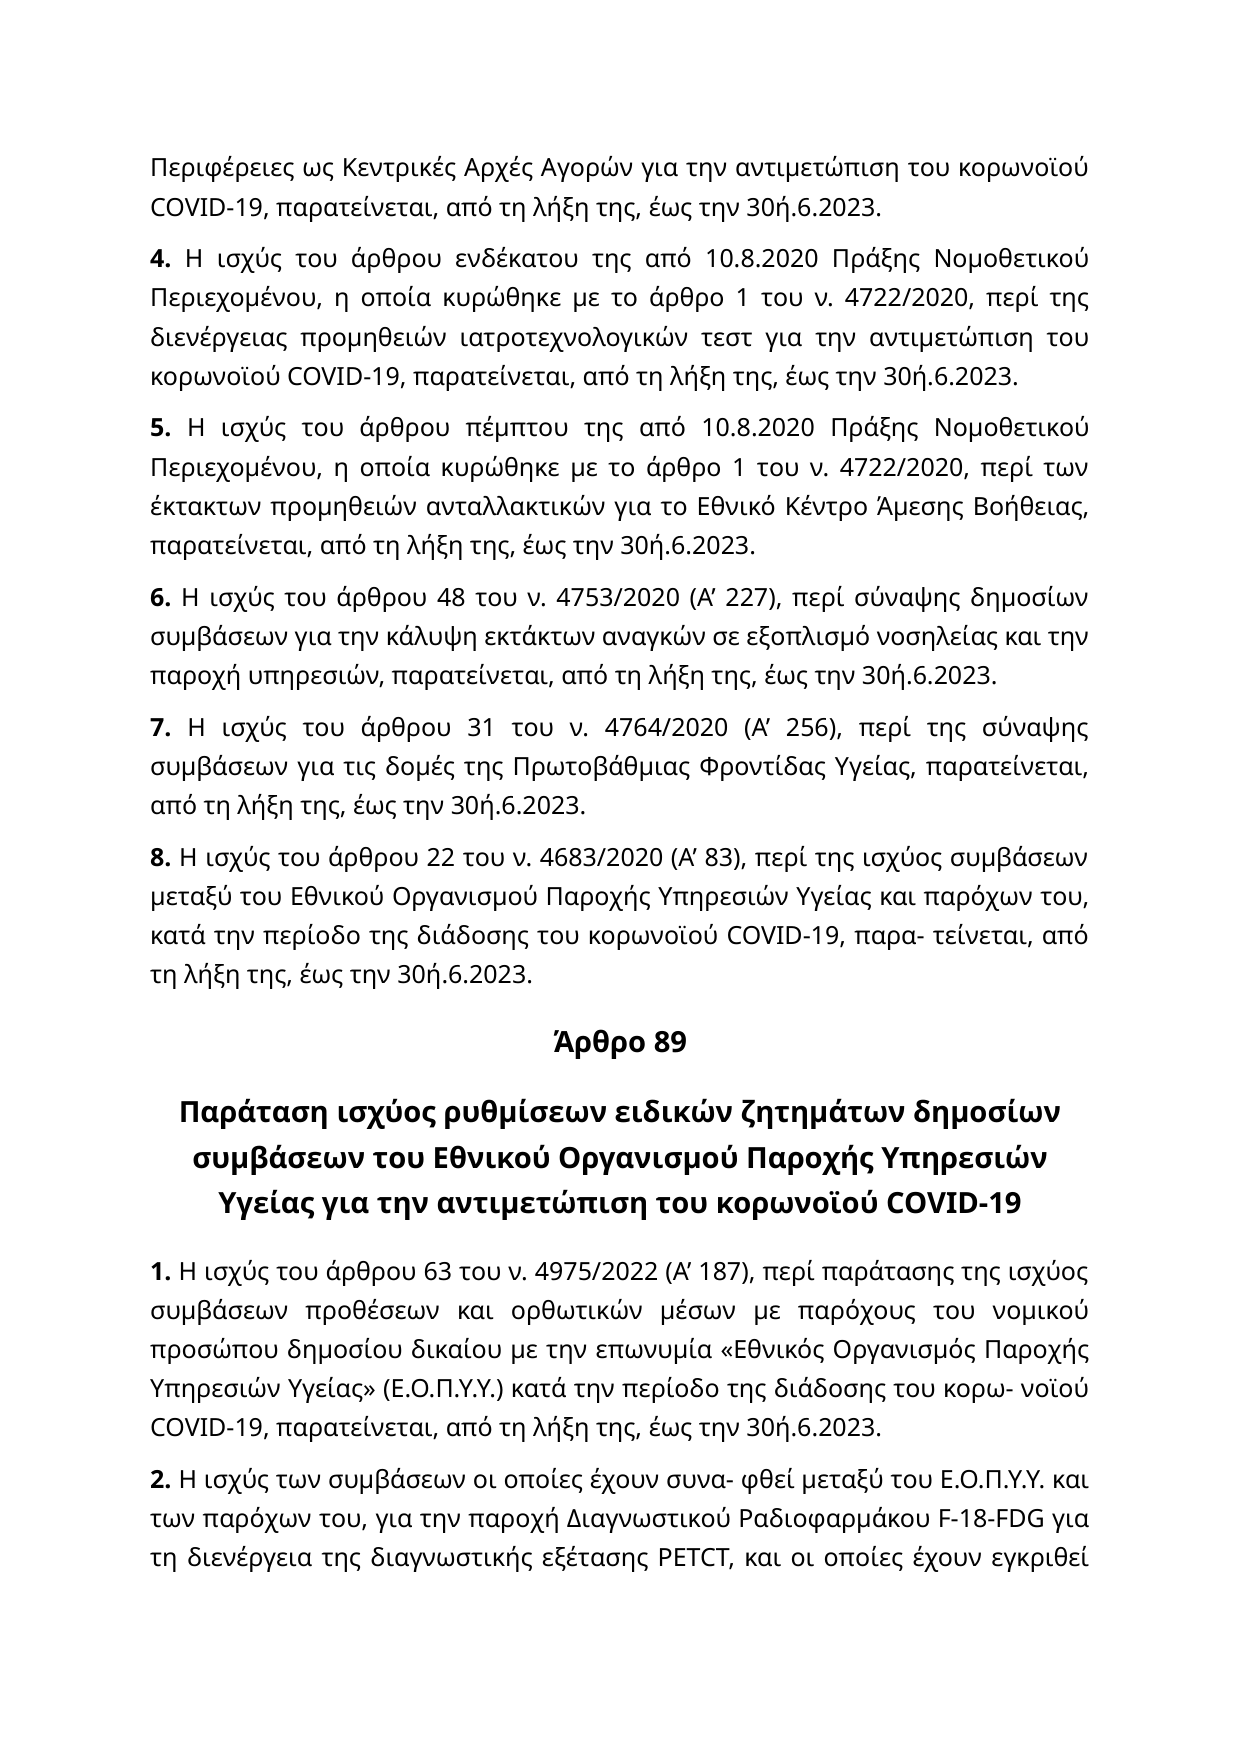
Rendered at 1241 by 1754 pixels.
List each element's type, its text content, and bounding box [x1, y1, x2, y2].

text 5. Η ισχύς του άρθρου πέμπτου της από 10.8.2020 Πράξης Νομοθετικού Περιεχομένου, η οποία κυρώθηκε με το άρθρο 1 του ν. 4722/2020, περί των έκτακτων προμηθειών ανταλλακτικών για το Εθνικό Κέντρο Άμεσης Βοήθειας, παρατείνεται, από τη λήξη της, έως την 30ή.6.2023. [150, 410, 1090, 562]
subtitle Παράταση ισχύος ρυθμίσεων ειδικών ζητημάτων δημοσίων συμβάσεων του Εθνικού Οργανισμού Παροχής Υπηρεσιών Υγείας για την αντιμετώπιση του κορωνοϊού COVID-19 [150, 1091, 1090, 1222]
text 4. Η ισχύς του άρθρου ενδέκατου της από 10.8.2020 Πράξης Νομοθετικού Περιεχομένου, η οποία κυρώθηκε με το άρθρο 1 του ν. 4722/2020, περί της διενέργειας προμηθειών ιατροτεχνολογικών τεστ για την αντιμετώπιση του κορωνοϊού COVID-19, παρατείνεται, από τη λήξη της, έως την 30ή.6.2023. [150, 241, 1090, 392]
text 2. Η ισχύς των συμβάσεων οι οποίες έχουν συνα- φθεί μεταξύ του Ε.Ο.Π.Υ.Υ. και των παρόχων του, για την παροχή Διαγνωστικού Ραδιοφαρμάκου F-18-FDG για τη διενέργεια της διαγνωστικής εξέτασης PETCT, και οι οποίες έχουν εγκριθεί [150, 1462, 1090, 1574]
text 6. Η ισχύς του άρθρου 48 του ν. 4753/2020 (Α’ 227), περί σύναψης δημοσίων συμβάσεων για την κάλυψη εκτάκτων αναγκών σε εξοπλισμό νοσηλείας και την παροχή υπηρεσιών, παρατείνεται, από τη λήξη της, έως την 30ή.6.2023. [150, 579, 1090, 692]
text 8. Η ισχύς του άρθρου 22 του ν. 4683/2020 (Α’ 83), περί της ισχύος συμβάσεων μεταξύ του Εθνικού Οργανισμού Παροχής Υπηρεσιών Υγείας και παρόχων του, κατά την περίοδο της διάδοσης του κορωνοϊού COVID-19, παρα- τείνεται, από τη λήξη της, έως την 30ή.6.2023. [150, 839, 1090, 991]
text Περιφέρειες ως Κεντρικές Αρχές Αγορών για την αντιμετώπιση του κορωνοϊού COVID-19, παρατείνεται, από τη λήξη της, έως την 30ή.6.2023. [150, 150, 1090, 223]
text 1. Η ισχύς του άρθρου 63 του ν. 4975/2022 (Α’ 187), περί παράτασης της ισχύος συμβάσεων προθέσεων και ορθωτικών μέσων με παρόχους του νομικού προσώπου δημοσίου δικαίου με την επωνυμία «Εθνικός Οργανισμός Παροχής Υπηρεσιών Υγείας» (Ε.Ο.Π.Υ.Υ.) κατά την περίοδο της διάδοσης του κορω- νοϊού COVID-19, παρατείνεται, από τη λήξη της, έως την 30ή.6.2023. [150, 1253, 1090, 1444]
subtitle Άρθρο 89 [150, 1021, 1090, 1061]
text 7. Η ισχύς του άρθρου 31 του ν. 4764/2020 (Α’ 256), περί της σύναψης συμβάσεων για τις δομές της Πρωτοβάθμιας Φροντίδας Υγείας, παρατείνεται, από τη λήξη της, έως την 30ή.6.2023. [150, 709, 1090, 822]
